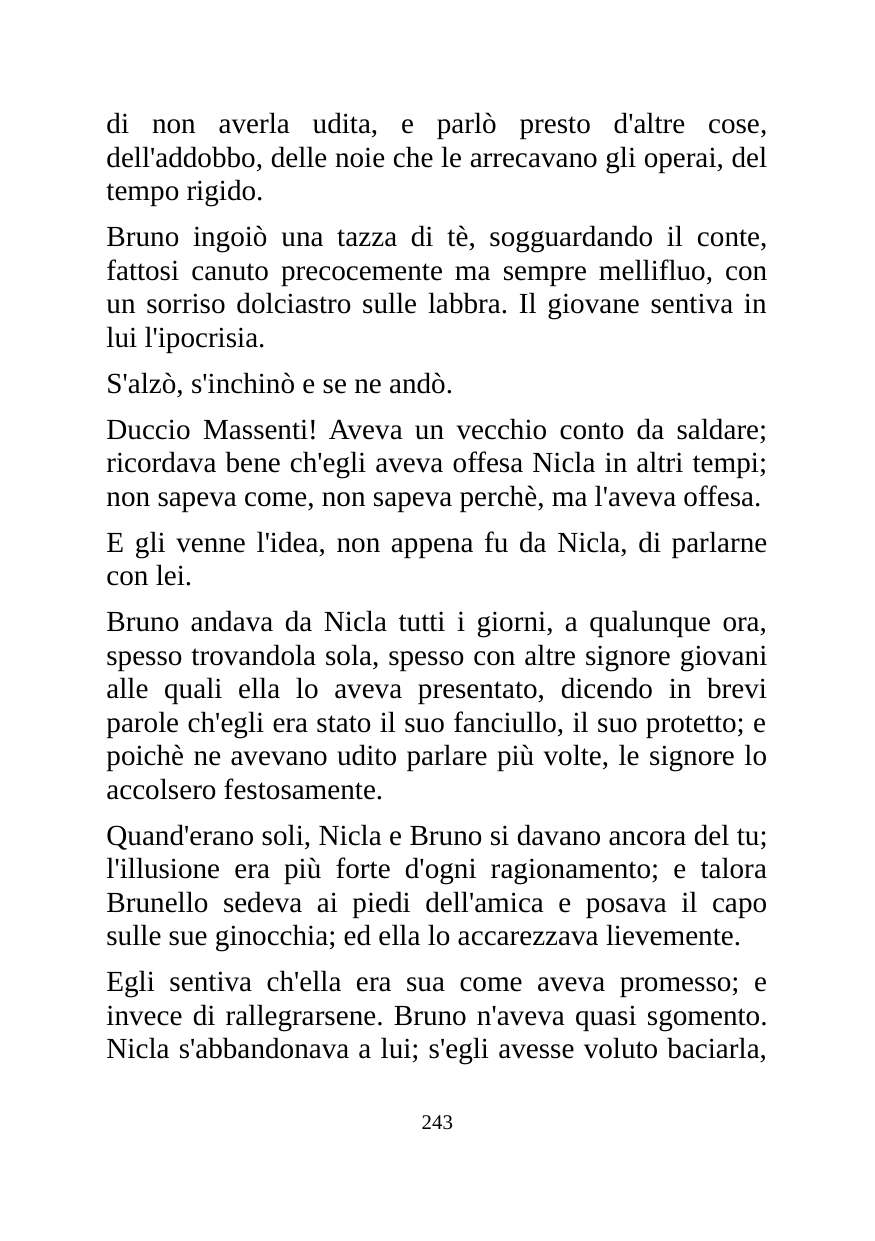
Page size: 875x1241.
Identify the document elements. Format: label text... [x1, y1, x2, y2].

text E gli venne l'idea, non appena fu da Nicla, di parlarne con lei. [106, 525, 768, 592]
text Quand'erano soli, Nicla e Bruno si davano ancora del tu; l'illusione era più forte d'ogni ragionamento; e talora Brunello sedeva ai piedi dell'amica e posava il capo sulle sue ginocchia; ed ella lo accarezzava lievemente. [106, 818, 768, 952]
text Egli sentiva ch'ella era sua come aveva promesso; e invece di rallegrarsene. Bruno n'aveva quasi sgomento. Nicla s'abbandonava a lui; s'egli avesse voluto baciarla, [106, 964, 768, 1065]
text S'alzò, s'inchinò e se ne andò. [106, 366, 768, 399]
text Duccio Massenti! Aveva un vecchio conto da saldare; ricordava bene ch'egli aveva offesa Nicla in altri tempi; non sapeva come, non sapeva perchè, ma l'aveva offesa. [106, 412, 768, 512]
text Bruno ingoiò una tazza di tè, sogguardando il conte, fattosi canuto precocemente ma sempre mellifluo, con un sorriso dolciastro sulle labbra. Il giovane sentiva in lui l'ipocrisia. [106, 219, 768, 353]
text Bruno andava da Nicla tutti i giorni, a qualunque ora, spesso trovandola sola, spesso con altre signore giovani alle quali ella lo aveva presentato, dicendo in brevi parole ch'egli era stato il suo fanciullo, il suo protetto; e poichè ne avevano udito parlare più volte, le signore lo accolsero festosamente. [106, 604, 768, 806]
text di non averla udita, e parlò presto d'altre cose, dell'addobbo, delle noie che le arrecavano gli operai, del tempo rigido. [106, 106, 768, 207]
